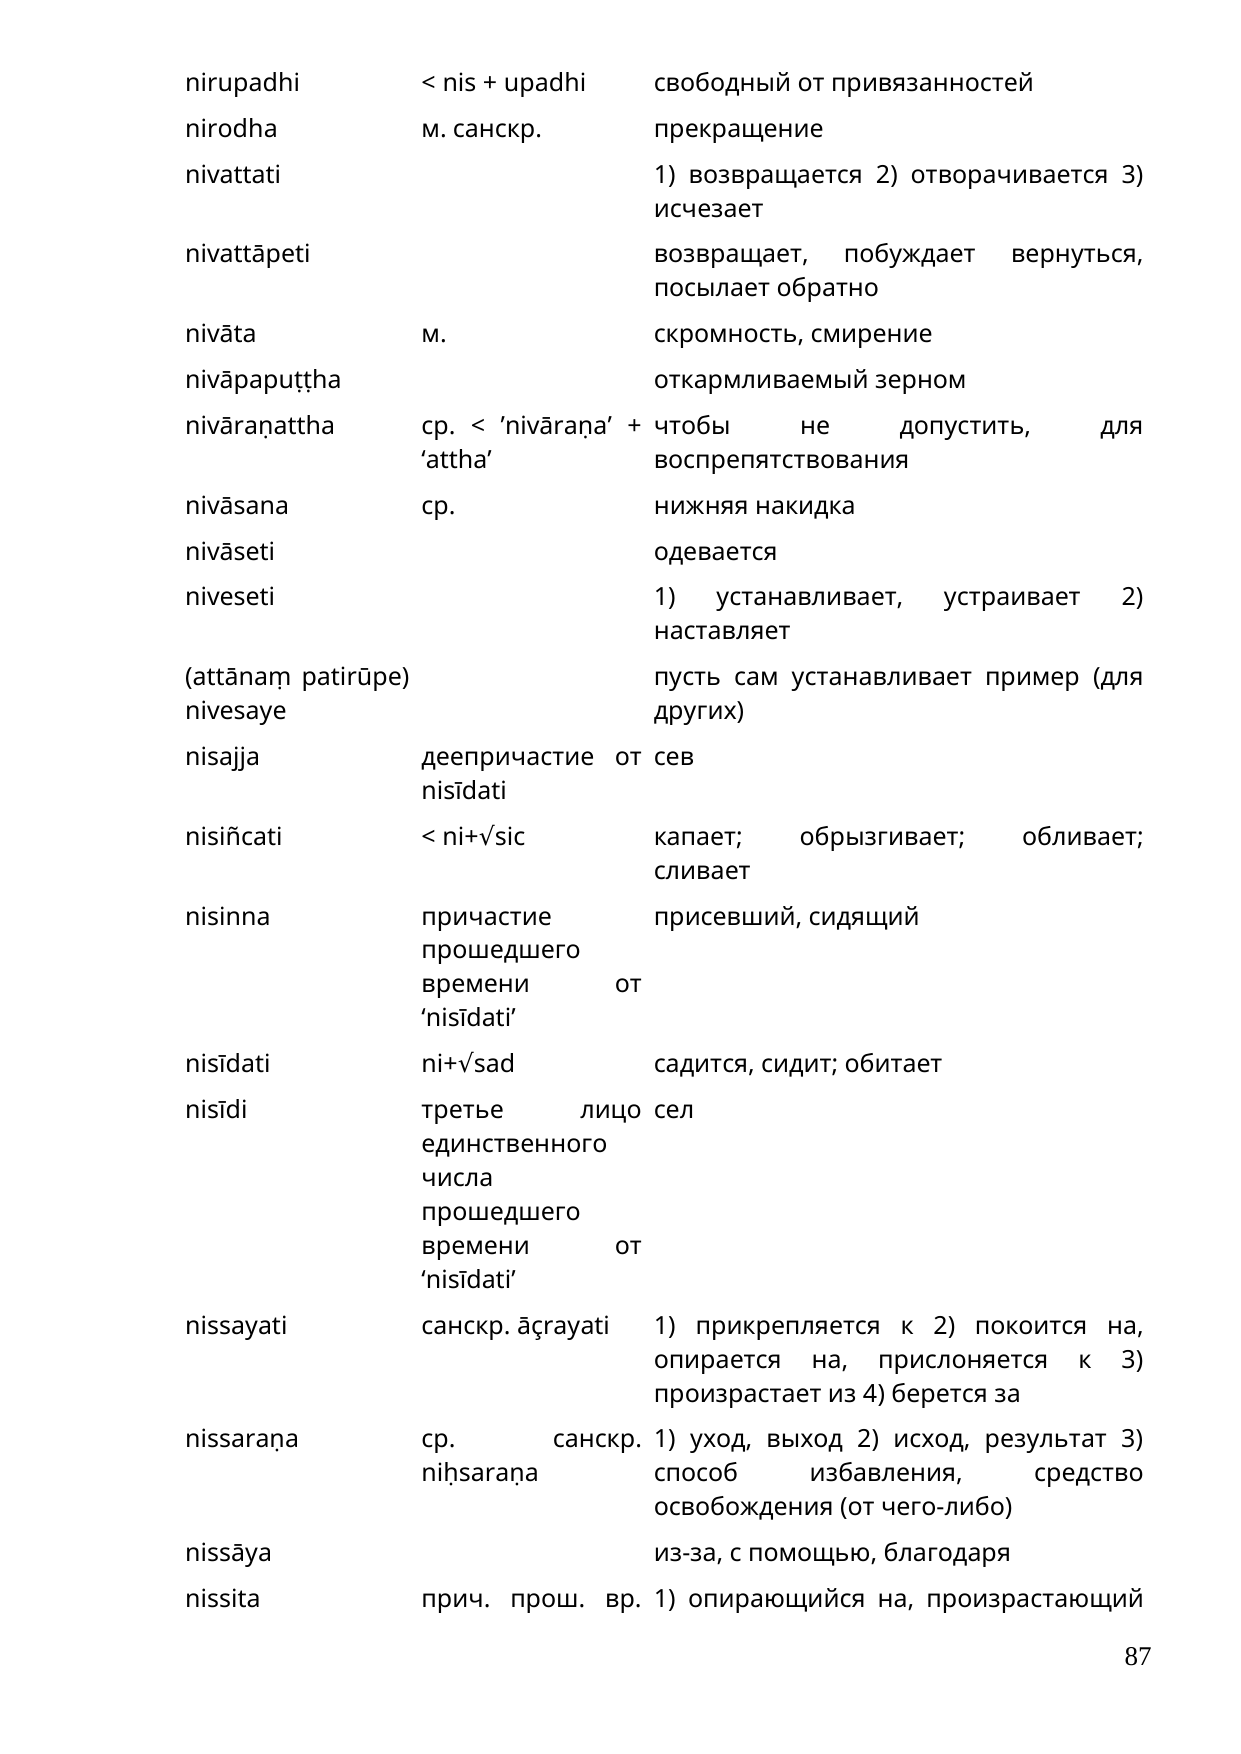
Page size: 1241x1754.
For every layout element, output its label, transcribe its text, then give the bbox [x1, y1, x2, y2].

table_cell 1) возвращается 2) отворачивается 3) исчезает [648, 151, 1150, 231]
table_cell [415, 528, 648, 573]
table_cell nivāpapuṭṭha [179, 356, 415, 402]
table_cell прекращение [648, 105, 1150, 151]
table_cell niveseti [179, 574, 415, 653]
table_cell сев [648, 733, 1150, 813]
table_cell [415, 231, 648, 310]
table_cell садится, сидит; обитает [648, 1040, 1150, 1086]
table_cell санскр. āçrayati [415, 1302, 648, 1416]
table_cell возвращает, побуждает вернуться, посылает обратно [648, 231, 1150, 310]
table_cell пусть сам устанавливает пример (для других) [648, 653, 1150, 733]
table_cell [415, 151, 648, 231]
table_cell nisiñcati [179, 813, 415, 893]
table_cell м. [415, 310, 648, 356]
table_cell ср. < ’nivāraṇa’ + ‘attha’ [415, 402, 648, 482]
table_cell nissayati [179, 1302, 415, 1416]
table_cell nisinna [179, 893, 415, 1040]
table_cell капает; обрызгивает; обливает; сливает [648, 813, 1150, 893]
table_cell чтобы не допустить, для воспрепятствования [648, 402, 1150, 482]
table_cell нижняя накидка [648, 482, 1150, 528]
table_cell nivāsana [179, 482, 415, 528]
table_cell nisajja [179, 733, 415, 813]
table_cell 1) уход, выход 2) исход, результат 3) способ избавления, средство освобождения (от чего-либо) [648, 1416, 1150, 1529]
table_cell nissaraṇa [179, 1416, 415, 1529]
table_cell [415, 356, 648, 402]
table_cell прич. прош. вр. [415, 1575, 648, 1621]
table_cell nissāya [179, 1529, 415, 1575]
table_cell присевший, сидящий [648, 893, 1150, 1040]
table_cell откармливаемый зерном [648, 356, 1150, 402]
table_cell сел [648, 1086, 1150, 1302]
table_cell свободный от привязанностей [648, 59, 1150, 105]
table_cell < nis + upadhi [415, 59, 648, 105]
table_cell 1) устанавливает, устраивает 2) наставляет [648, 574, 1150, 653]
table_cell nivāraṇattha [179, 402, 415, 482]
table_cell деепричастие от nisīdati [415, 733, 648, 813]
table_cell 1) прикрепляется к 2) покоится на, опирается на, прислоняется к 3) произрастает из 4) берется за [648, 1302, 1150, 1416]
table_cell nisīdi [179, 1086, 415, 1302]
table_cell м. санскр. [415, 105, 648, 151]
table_cell nivāseti [179, 528, 415, 573]
table_cell ni+√sad [415, 1040, 648, 1086]
table_cell ср. [415, 482, 648, 528]
table_cell одевается [648, 528, 1150, 573]
table_cell nirupadhi [179, 59, 415, 105]
table_cell третье лицо единственного числа прошедшего времени от ‘nisīdati’ [415, 1086, 648, 1302]
table_cell nivattāpeti [179, 231, 415, 310]
table_cell nivāta [179, 310, 415, 356]
table_cell ср. санскр. niḥsaraṇa [415, 1416, 648, 1529]
table_cell nissita [179, 1575, 415, 1621]
table_cell скромность, смирение [648, 310, 1150, 356]
table_cell nirodha [179, 105, 415, 151]
table_cell nisīdati [179, 1040, 415, 1086]
table_cell причастие прошедшего времени от ‘nisīdati’ [415, 893, 648, 1040]
table_cell [415, 1529, 648, 1575]
table_cell [415, 653, 648, 733]
table_cell [415, 574, 648, 653]
table_cell из-за, с помощью, благодаря [648, 1529, 1150, 1575]
table_cell (attānaṃ patirūpe) nivesaye [179, 653, 415, 733]
table_cell nivattati [179, 151, 415, 231]
table_cell 1) опирающийся на, произрастающий [648, 1575, 1150, 1621]
table_cell < ni+√sic [415, 813, 648, 893]
